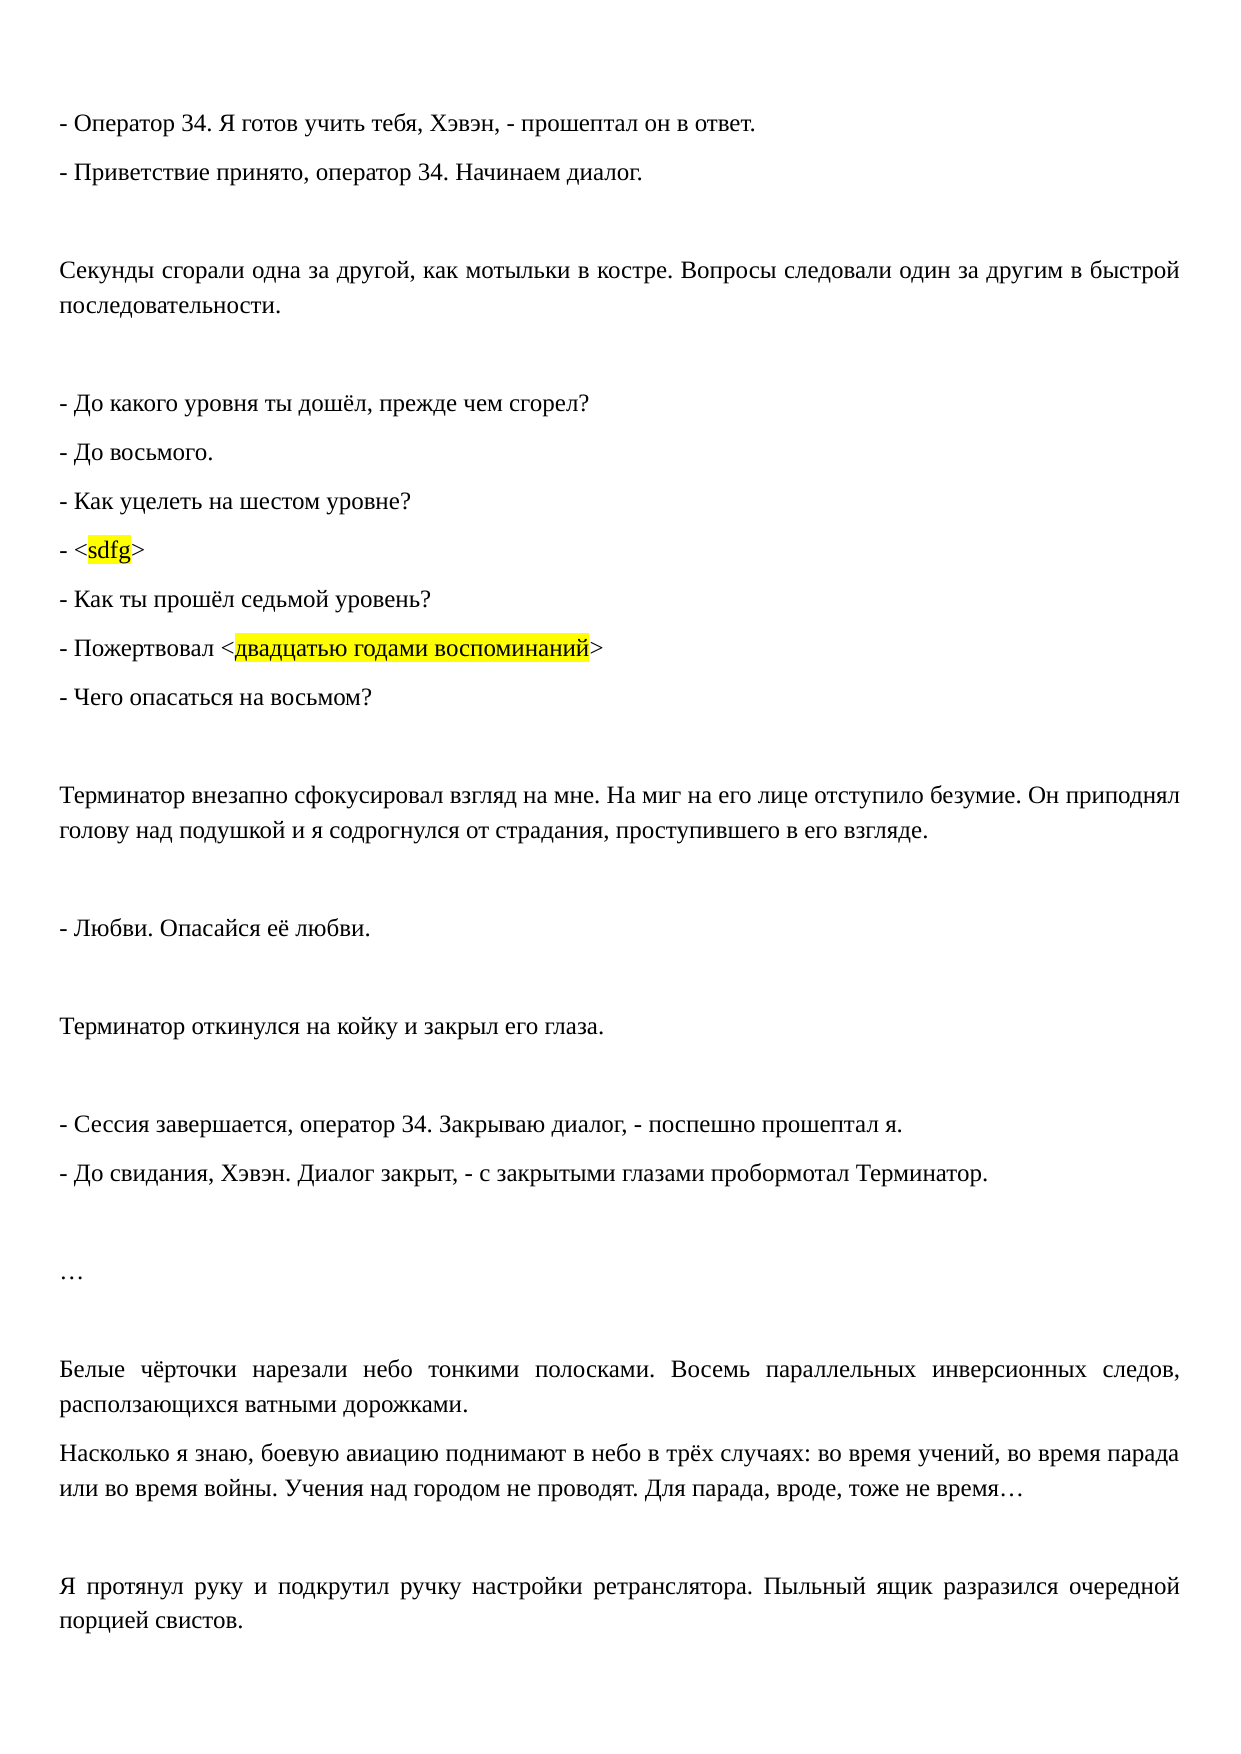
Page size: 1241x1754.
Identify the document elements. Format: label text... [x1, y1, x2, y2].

text Белые чёрточки нарезали небо тонкими полосками. Восемь параллельных инверсионных следов, расползающихся ватными дорожками. [59, 1354, 1181, 1418]
text - Оператор 34. Я готов учить тебя, Хэвэн, - прошептал он в ответ. [59, 108, 1181, 137]
text - Пожертвовал <двадцатью годами воспоминаний> [59, 633, 1181, 662]
text - Сессия завершается, оператор 34. Закрываю диалог, - поспешно прошептал я. [59, 1109, 1181, 1138]
text - Приветствие принято, оператор 34. Начинаем диалог. [59, 157, 1181, 186]
text - Как ты прошёл седьмой уровень? [59, 584, 1181, 613]
text - До свидания, Хэвэн. Диалог закрыт, - с закрытыми глазами пробормотал Терминатор. [59, 1158, 1181, 1187]
text - До какого уровня ты дошёл, прежде чем сгорел? [59, 388, 1181, 417]
text Секунды сгорали одна за другой, как мотыльки в костре. Вопросы следовали один за другим в быстрой последовательности. [59, 255, 1181, 318]
text … [59, 1256, 1181, 1285]
text Я протянул руку и подкрутил ручку настройки ретранслятора. Пыльный ящик разразился очередной порцией свистов. [59, 1571, 1181, 1634]
text - До восьмого. [59, 437, 1181, 466]
text Терминатор откинулся на койку и закрыл его глаза. [59, 1011, 1181, 1040]
text - Любви. Опасайся её любви. [59, 913, 1181, 942]
text - Чего опасаться на восьмом? [59, 682, 1181, 711]
text - <sdfg> [59, 535, 1181, 564]
text Насколько я знаю, боевую авиацию поднимают в небо в трёх случаях: во время учений, во время парада или во время войны. Учения над городом не проводят. Для парада, вроде, тоже не время… [59, 1438, 1181, 1501]
text - Как уцелеть на шестом уровне? [59, 486, 1181, 515]
text Терминатор внезапно сфокусировал взгляд на мне. На миг на его лице отступило безумие. Он приподнял голову над подушкой и я содрогнулся от страдания, проступившего в его взгляде. [59, 780, 1181, 844]
